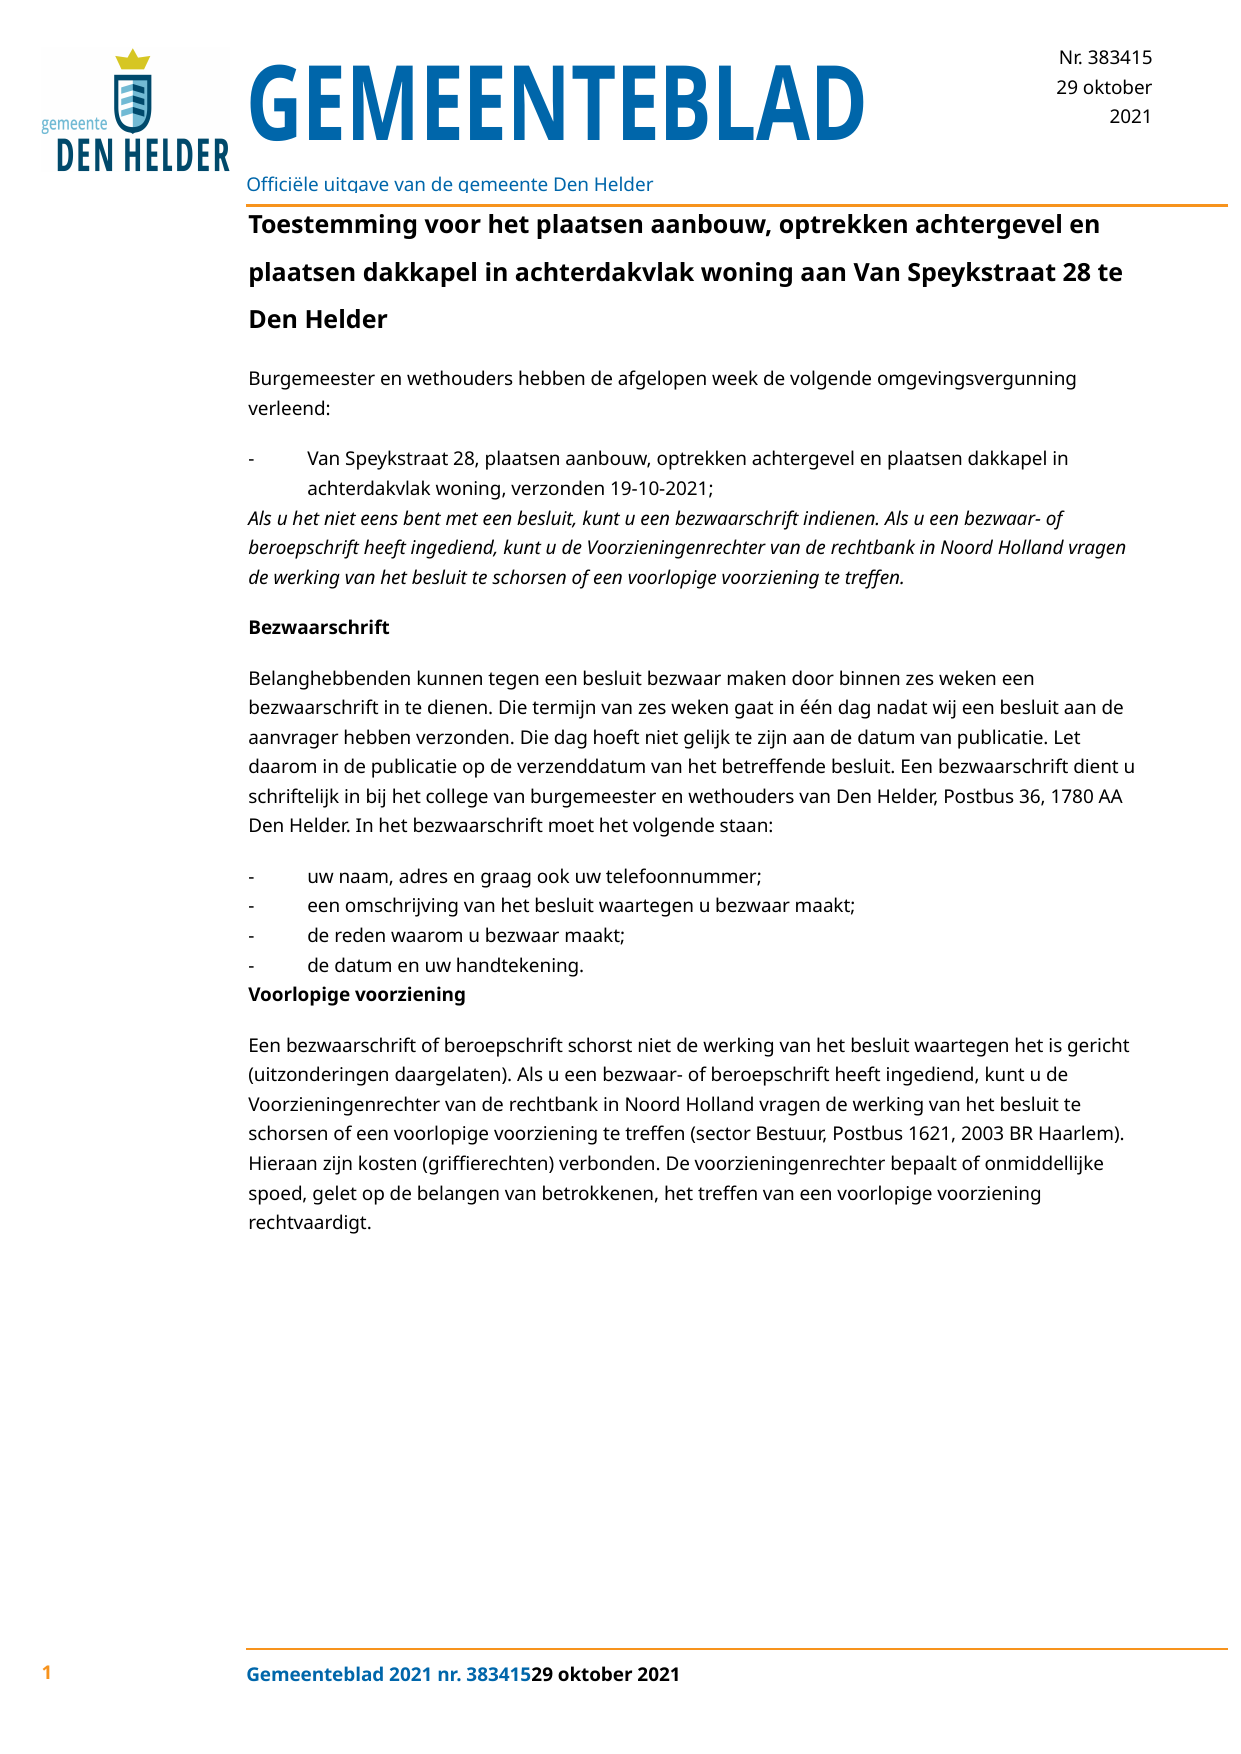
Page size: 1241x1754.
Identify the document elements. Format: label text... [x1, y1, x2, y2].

text Bezwaarschrift [248, 614, 1152, 640]
text Voorlopige voorziening [248, 981, 1152, 1007]
picture [100, 154, 106, 172]
text Als u het niet eens bent met een besluit, kunt u een bezwaarschrift indienen. Als u een bezwaar- of beroepschrift heeft ingediend, kunt u de Voorzieningenrechter van de rechtbank in Noord Holland vragen de werking van het besluit te schorsen of een voorlopige voorziening te treffen. [248, 505, 1152, 589]
list een omschrijving van het besluit waartegen u bezwaar maakt; [248, 893, 1152, 918]
picture [182, 144, 187, 165]
picture [130, 157, 135, 172]
picture [41, 47, 231, 172]
text Burgemeester en wethouders hebben de afgelopen week de volgende omgevingsvergunning verleend: [248, 366, 1152, 421]
list de reden waarom u bezwaar maakt; [248, 922, 1152, 948]
picture [63, 144, 68, 165]
picture [220, 160, 224, 172]
list Van Speykstraat 28, plaatsen aanbouw, optrekken achtergevel en plaatsen dakkapel in achterdakvlak woning, verzonden 19-10-2021; [248, 446, 1152, 501]
text Toestemming voor het plaatsen aanbouw, optrekken achtergevel en plaatsen dakkapel in achterdakvlak woning aan Van Speykstraat 28 te Den Helder [248, 207, 1152, 336]
text Een bezwaarschrift of beroepschrift schorst niet de werking van het besluit waartegen het is gericht (uitzonderingen daargelaten). Als u een bezwaar- of beroepschrift heeft ingediend, kunt u de Voorzieningenrechter van de rechtbank in Noord Holland vragen de werking van het besluit te schorsen of een voorlopige voorziening te treffen (sector Bestuur, Postbus 1621, 2003 BR Haarlem). Hieraan zijn kosten (griffierechten) verbonden. De voorzieningenrechter bepaalt of onmiddellijke spoed, gelet op de belangen van betrokkenen, het treffen van een voorlopige voorziening rechtvaardigt. [248, 1032, 1152, 1235]
list de datum en uw handtekening. [248, 952, 1152, 977]
list uw naam, adres en graag ook uw telefoonnummer; [248, 863, 1152, 889]
text Belanghebbenden kunnen tegen een besluit bezwaar maken door binnen zes weken een bezwaarschrift in te dienen. Die termijn van zes weken gaat in één dag nadat wij een besluit aan de aanvrager hebben verzonden. Die dag hoeft niet gelijk te zijn aan de datum van publicatie. Let daarom in de publicatie op de verzenddatum van het betreffende besluit. Een bezwaarschrift dient u schriftelijk in bij het college van burgemeester en wethouders van Den Helder, Postbus 36, 1780 AA Den Helder. In het bezwaarschrift moet het volgende staan: [248, 665, 1152, 838]
